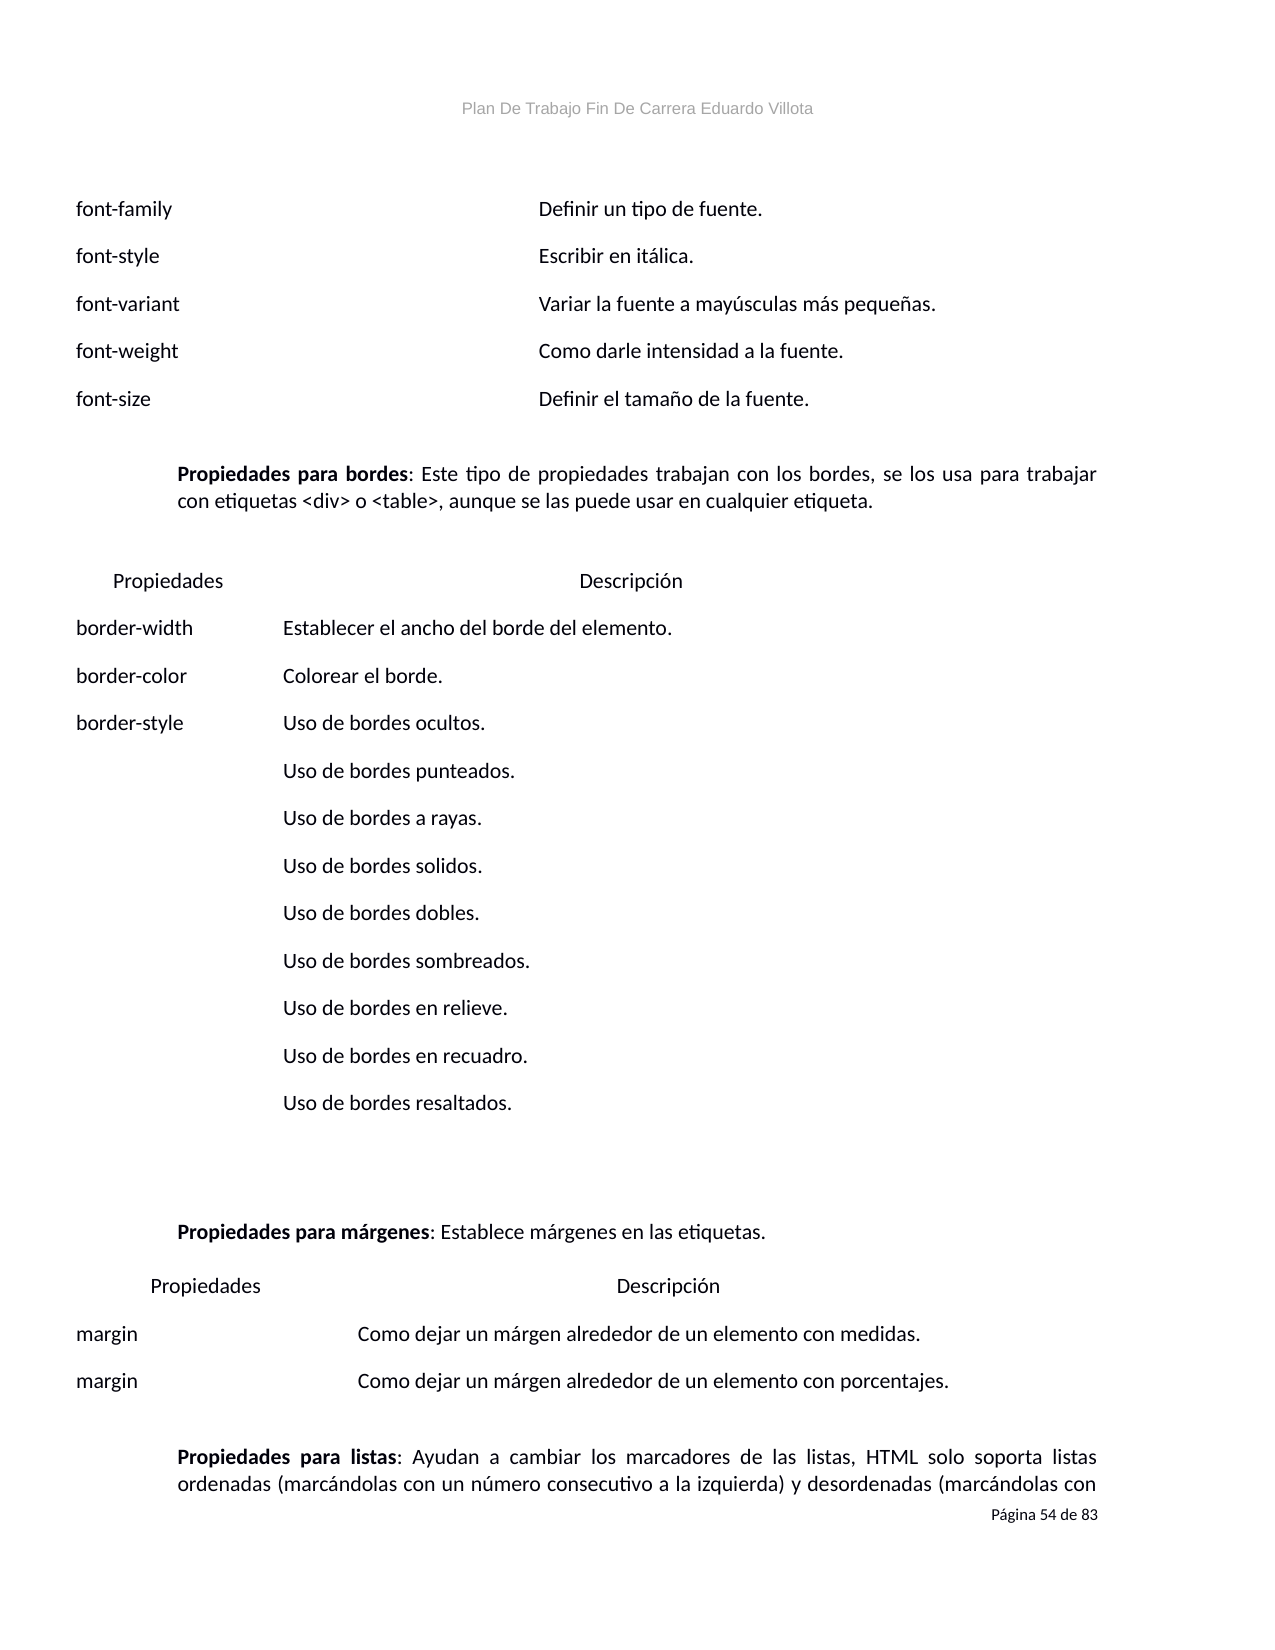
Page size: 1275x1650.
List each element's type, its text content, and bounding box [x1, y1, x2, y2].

table_cell Como dejar un márgen alrededor de un elemento con medidas. [346, 1320, 990, 1368]
table_cell Variar la fuente a mayúsculas más pequeñas. [528, 290, 990, 338]
table_cell Uso de bordes en relieve. [272, 995, 990, 1042]
table_cell Uso de bordes a rayas. [272, 805, 990, 852]
table_cell border-style [65, 710, 272, 1137]
table_cell font-variant [65, 290, 527, 338]
table_cell Como darle intensidad a la fuente. [528, 338, 990, 385]
table_cell font-weight [65, 338, 527, 385]
table_cell Uso de bordes solidos. [272, 852, 990, 899]
table_cell [528, 148, 990, 195]
table_header Descripción [272, 567, 990, 614]
text Propiedades para márgenes: Establece márgenes en las etiquetas. [177, 1218, 1098, 1245]
table_cell Escribir en itálica. [528, 243, 990, 290]
table_cell Establecer el ancho del borde del elemento. [272, 615, 990, 662]
text Propiedades para bordes: Este tipo de propiedades trabajan con los bordes, se los usa para trabajar con etiquetas <div> o <table>, aunque se las puede usar en cualquier etiqueta. [177, 461, 1098, 514]
table_cell margin [65, 1368, 346, 1415]
table_cell Colorear el borde. [272, 662, 990, 709]
table_cell Uso de bordes resaltados. [272, 1090, 990, 1137]
table_cell Uso de bordes ocultos. [272, 710, 990, 757]
table_cell Uso de bordes sombreados. [272, 947, 990, 994]
table_cell font-style [65, 243, 527, 290]
table_cell border-color [65, 662, 272, 709]
table_cell Definir el tamaño de la fuente. [528, 385, 990, 433]
table_header Descripción [346, 1273, 990, 1320]
table_cell border-width [65, 615, 272, 662]
table_header Propiedades [65, 1273, 346, 1320]
table_cell Definir un tipo de fuente. [528, 195, 990, 243]
table_cell Uso de bordes punteados. [272, 757, 990, 804]
table_cell font-size [65, 385, 527, 433]
table_cell font-family [65, 195, 527, 243]
table_cell Uso de bordes en recuadro. [272, 1042, 990, 1089]
table_cell Uso de bordes dobles. [272, 900, 990, 947]
table_cell [65, 148, 527, 195]
table_cell Como dejar un márgen alrededor de un elemento con porcentajes. [346, 1368, 990, 1415]
table_header Propiedades [65, 567, 272, 614]
text Propiedades para listas: Ayudan a cambiar los marcadores de las listas, HTML solo soporta listas ordenadas (marcándolas con un número consecutivo a la izquierda) y desordenadas (marcándolas con [177, 1443, 1098, 1497]
table_cell margin [65, 1320, 346, 1368]
